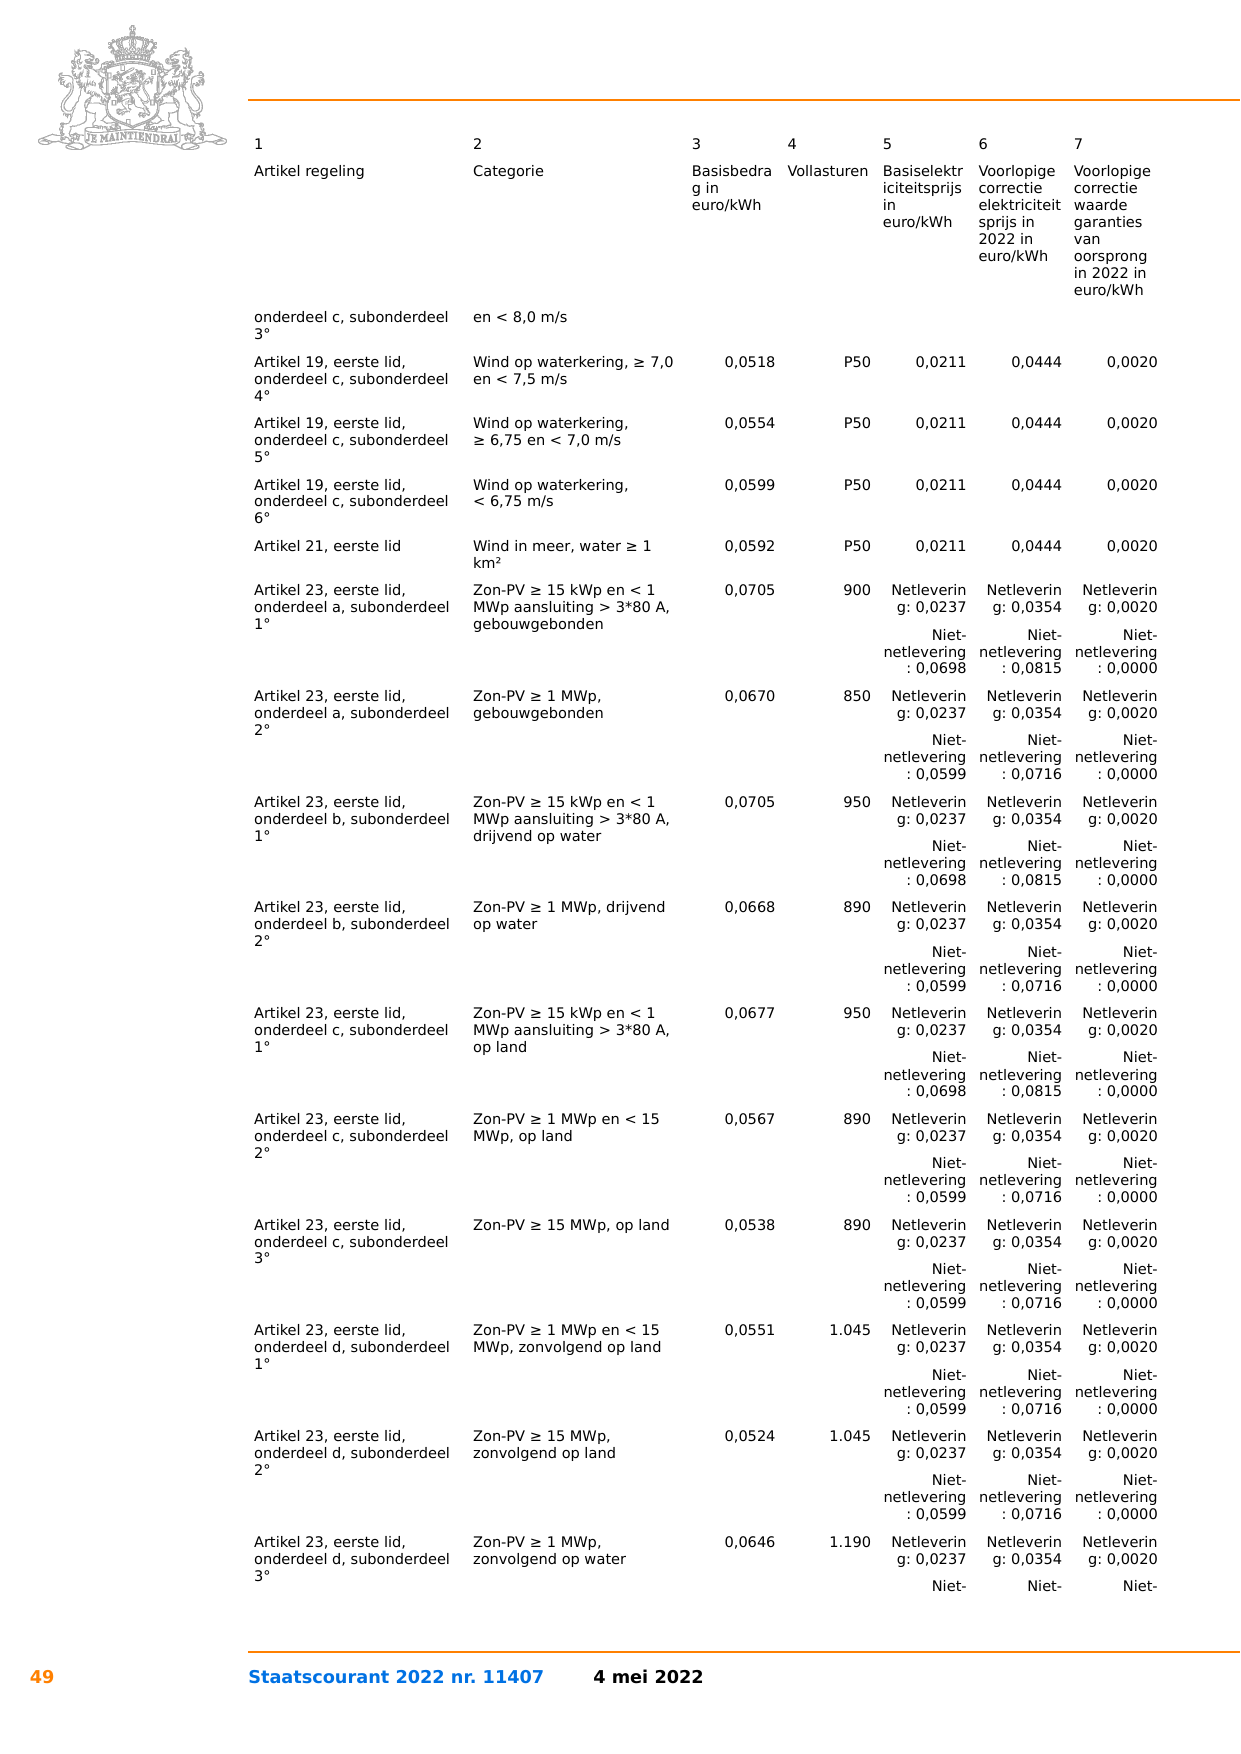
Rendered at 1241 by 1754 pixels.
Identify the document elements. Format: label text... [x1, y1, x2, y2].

table_cell Netlevering: 0,0354 [973, 895, 1067, 938]
table_cell Artikel 19, eerste lid, onderdeel c, subonderdeel 6° [249, 472, 466, 532]
table_cell 0,0211 [877, 533, 972, 576]
table_cell Niet-netlevering: 0,0716 [973, 728, 1067, 788]
table_cell Artikel 21, eerste lid [249, 533, 466, 576]
table_cell 0,0538 [686, 1212, 781, 1255]
table_cell 0,0705 [686, 789, 781, 832]
table_cell Niet-netlevering: 0,0716 [973, 1150, 1067, 1211]
table_cell Zon-PV ≥ 15 kWp en < 1 MWp aansluiting > 3*80 A, op land [467, 1000, 685, 1105]
table_cell Netlevering: 0,0237 [877, 1000, 972, 1044]
table_header 7 [1068, 131, 1163, 157]
table_header 5 [877, 131, 972, 157]
table_cell Niet-netlevering: 0,0698 [877, 1045, 972, 1105]
table_cell Artikel 23, eerste lid, onderdeel d, subonderdeel 2° [249, 1423, 466, 1528]
table_cell Zon-PV ≥ 1 MWp, gebouwgebonden [467, 683, 685, 788]
table_cell 0,0518 [686, 349, 781, 409]
table_cell Netlevering: 0,0237 [877, 1212, 972, 1255]
table_cell Zon-PV ≥ 15 MWp, op land [467, 1212, 685, 1316]
table_cell [686, 305, 781, 348]
table_cell Artikel 19, eerste lid, onderdeel c, subonderdeel 5° [249, 410, 466, 471]
table_cell 950 [782, 789, 876, 893]
table_cell 900 [782, 578, 876, 682]
picture [38, 25, 227, 150]
table_cell Niet-netlevering: 0,0716 [973, 1362, 1067, 1422]
table_cell P50 [782, 410, 876, 471]
table_cell Netlevering: 0,0237 [877, 1423, 972, 1467]
table_cell Niet-netlevering: 0,0000 [1068, 833, 1163, 893]
table_header 1 [249, 131, 466, 157]
table_cell Netlevering: 0,0237 [877, 1106, 972, 1149]
table_cell Niet- [973, 1573, 1067, 1600]
table_cell Niet-netlevering: 0,0000 [1068, 939, 1163, 999]
table_cell Vollasturen [782, 158, 876, 303]
table_cell Artikel 23, eerste lid, onderdeel c, subonderdeel 1° [249, 1000, 466, 1105]
table_cell 0,0444 [973, 349, 1067, 409]
table_cell 0,0592 [686, 533, 781, 576]
table_cell Zon-PV ≥ 15 MWp, zonvolgend op land [467, 1423, 685, 1528]
table_cell Zon-PV ≥ 1 MWp, zonvolgend op water [467, 1529, 685, 1600]
table_cell [686, 622, 781, 682]
table_cell en < 8,0 m/s [467, 305, 685, 348]
table_cell 950 [782, 1000, 876, 1105]
table_cell Niet-netlevering: 0,0000 [1068, 1256, 1163, 1316]
table_cell 1.045 [782, 1318, 876, 1422]
table_cell [686, 1362, 781, 1422]
table_cell Niet-netlevering: 0,0599 [877, 728, 972, 788]
table_cell 890 [782, 895, 876, 999]
table_cell [973, 305, 1067, 348]
table_cell Netlevering: 0,0237 [877, 578, 972, 621]
table_header 6 [973, 131, 1067, 157]
table_cell Netlevering: 0,0354 [973, 1529, 1067, 1572]
table_cell Niet-netlevering: 0,0599 [877, 939, 972, 999]
table_cell Wind in meer, water ≥ 1 km² [467, 533, 685, 576]
table_cell 1.045 [782, 1423, 876, 1528]
table_cell Netlevering: 0,0020 [1068, 578, 1163, 621]
table_cell Netlevering: 0,0020 [1068, 1529, 1163, 1572]
table_cell Niet-netlevering: 0,0815 [973, 1045, 1067, 1105]
table_cell Artikel 23, eerste lid, onderdeel a, subonderdeel 2° [249, 683, 466, 788]
table_cell 0,0444 [973, 472, 1067, 532]
table_cell [686, 1150, 781, 1211]
table_cell P50 [782, 472, 876, 532]
table_cell Niet-netlevering: 0,0000 [1068, 1362, 1163, 1422]
table_cell 0,0020 [1068, 410, 1163, 471]
table_cell Niet-netlevering: 0,0599 [877, 1256, 972, 1316]
table_cell P50 [782, 349, 876, 409]
table_cell [877, 305, 972, 348]
table_cell 850 [782, 683, 876, 788]
table_cell Niet- [1068, 1573, 1163, 1600]
table_cell 0,0670 [686, 683, 781, 726]
table_cell 0,0020 [1068, 349, 1163, 409]
table_cell Zon-PV ≥ 1 MWp en < 15 MWp, zonvolgend op land [467, 1318, 685, 1422]
table_cell 0,0211 [877, 472, 972, 532]
table_cell 0,0211 [877, 349, 972, 409]
table_cell Zon-PV ≥ 15 kWp en < 1 MWp aansluiting > 3*80 A, gebouwgebonden [467, 578, 685, 682]
table_cell 0,0646 [686, 1529, 781, 1572]
table_cell Netlevering: 0,0237 [877, 683, 972, 726]
table_cell Zon-PV ≥ 15 kWp en < 1 MWp aansluiting > 3*80 A, drijvend op water [467, 789, 685, 893]
table_cell 0,0020 [1068, 533, 1163, 576]
table_cell 1.190 [782, 1529, 876, 1600]
table_cell Netlevering: 0,0237 [877, 1318, 972, 1361]
table_cell Netlevering: 0,0020 [1068, 1318, 1163, 1361]
table_cell Netlevering: 0,0237 [877, 789, 972, 832]
table_cell Niet-netlevering: 0,0815 [973, 833, 1067, 893]
table_cell P50 [782, 533, 876, 576]
table_header 4 [782, 131, 876, 157]
table_cell Niet-netlevering: 0,0000 [1068, 1468, 1163, 1528]
table_cell 0,0677 [686, 1000, 781, 1044]
table_cell Niet-netlevering: 0,0716 [973, 939, 1067, 999]
table_cell Basisbedrag in euro/kWh [686, 158, 781, 303]
table_cell [686, 833, 781, 893]
table_cell Netlevering: 0,0020 [1068, 683, 1163, 726]
table_cell Voorlopige correctie waarde garanties van oorsprong in 2022 in euro/kWh [1068, 158, 1163, 303]
table_cell 0,0524 [686, 1423, 781, 1467]
table_cell 0,0567 [686, 1106, 781, 1149]
table_cell Artikel 23, eerste lid, onderdeel d, subonderdeel 1° [249, 1318, 466, 1422]
table_cell Artikel 23, eerste lid, onderdeel b, subonderdeel 2° [249, 895, 466, 999]
table_cell Basiselektriciteitsprijs in euro/kWh [877, 158, 972, 303]
table_cell 0,0551 [686, 1318, 781, 1361]
table_cell [686, 939, 781, 999]
table_header 3 [686, 131, 781, 157]
table_cell onderdeel c, subonderdeel 3° [249, 305, 466, 348]
table_cell Niet-netlevering: 0,0000 [1068, 1045, 1163, 1105]
table_cell Niet-netlevering: 0,0000 [1068, 1150, 1163, 1211]
table_cell 0,0020 [1068, 472, 1163, 532]
table_cell Niet-netlevering: 0,0716 [973, 1256, 1067, 1316]
table_cell 0,0444 [973, 410, 1067, 471]
table_cell Netlevering: 0,0354 [973, 683, 1067, 726]
table_cell Netlevering: 0,0354 [973, 1000, 1067, 1044]
table_cell Netlevering: 0,0354 [973, 1423, 1067, 1467]
table_cell 0,0444 [973, 533, 1067, 576]
table_cell 890 [782, 1106, 876, 1211]
table_cell Netlevering: 0,0020 [1068, 1423, 1163, 1467]
table_cell 0,0705 [686, 578, 781, 621]
table_cell Netlevering: 0,0237 [877, 1529, 972, 1572]
table_cell Netlevering: 0,0354 [973, 578, 1067, 621]
table_cell Niet-netlevering: 0,0599 [877, 1468, 972, 1528]
table_cell Netlevering: 0,0020 [1068, 895, 1163, 938]
table_cell Wind op waterkering, ≥ 6,75 en < 7,0 m/s [467, 410, 685, 471]
table_cell [1068, 305, 1163, 348]
table_cell 0,0668 [686, 895, 781, 938]
table_cell Artikel 23, eerste lid, onderdeel c, subonderdeel 3° [249, 1212, 466, 1316]
table_cell Niet-netlevering: 0,0716 [973, 1468, 1067, 1528]
table_cell [686, 728, 781, 788]
table_cell 0,0211 [877, 410, 972, 471]
table_cell Wind op waterkering, ≥ 7,0 en < 7,5 m/s [467, 349, 685, 409]
table_cell Zon-PV ≥ 1 MWp, drijvend op water [467, 895, 685, 999]
table_header 2 [467, 131, 685, 157]
table_cell Niet-netlevering: 0,0599 [877, 1150, 972, 1211]
table_cell Niet-netlevering: 0,0000 [1068, 728, 1163, 788]
table_cell [686, 1573, 781, 1600]
table_cell Zon-PV ≥ 1 MWp en < 15 MWp, op land [467, 1106, 685, 1211]
table_cell Netlevering: 0,0020 [1068, 1106, 1163, 1149]
table_cell Niet- [877, 1573, 972, 1600]
table_cell Artikel 23, eerste lid, onderdeel a, subonderdeel 1° [249, 578, 466, 682]
table_cell Artikel 23, eerste lid, onderdeel c, subonderdeel 2° [249, 1106, 466, 1211]
table_cell Netlevering: 0,0354 [973, 1106, 1067, 1149]
table_cell [686, 1045, 781, 1105]
table_cell Niet-netlevering: 0,0599 [877, 1362, 972, 1422]
table_cell Niet-netlevering: 0,0000 [1068, 622, 1163, 682]
table_cell 0,0554 [686, 410, 781, 471]
table_cell [782, 305, 876, 348]
table_cell Netlevering: 0,0237 [877, 895, 972, 938]
table_cell Artikel 23, eerste lid, onderdeel b, subonderdeel 1° [249, 789, 466, 893]
table_cell 0,0599 [686, 472, 781, 532]
table_cell 890 [782, 1212, 876, 1316]
table_cell Netlevering: 0,0354 [973, 789, 1067, 832]
table_cell Niet-netlevering: 0,0698 [877, 622, 972, 682]
table_cell Netlevering: 0,0020 [1068, 789, 1163, 832]
table_cell Niet-netlevering: 0,0698 [877, 833, 972, 893]
table_cell [686, 1468, 781, 1528]
table_cell Artikel regeling [249, 158, 466, 303]
table_cell Netlevering: 0,0020 [1068, 1212, 1163, 1255]
table_cell Niet-netlevering: 0,0815 [973, 622, 1067, 682]
table_cell Artikel 19, eerste lid, onderdeel c, subonderdeel 4° [249, 349, 466, 409]
table_cell Wind op waterkering, < 6,75 m/s [467, 472, 685, 532]
table_cell Voorlopige correctie elektriciteitsprijs in 2022 in euro/kWh [973, 158, 1067, 303]
table_cell Netlevering: 0,0354 [973, 1318, 1067, 1361]
table_cell [686, 1256, 781, 1316]
table_cell Netlevering: 0,0020 [1068, 1000, 1163, 1044]
table_cell Categorie [467, 158, 685, 303]
table_cell Artikel 23, eerste lid, onderdeel d, subonderdeel 3° [249, 1529, 466, 1600]
table_cell Netlevering: 0,0354 [973, 1212, 1067, 1255]
